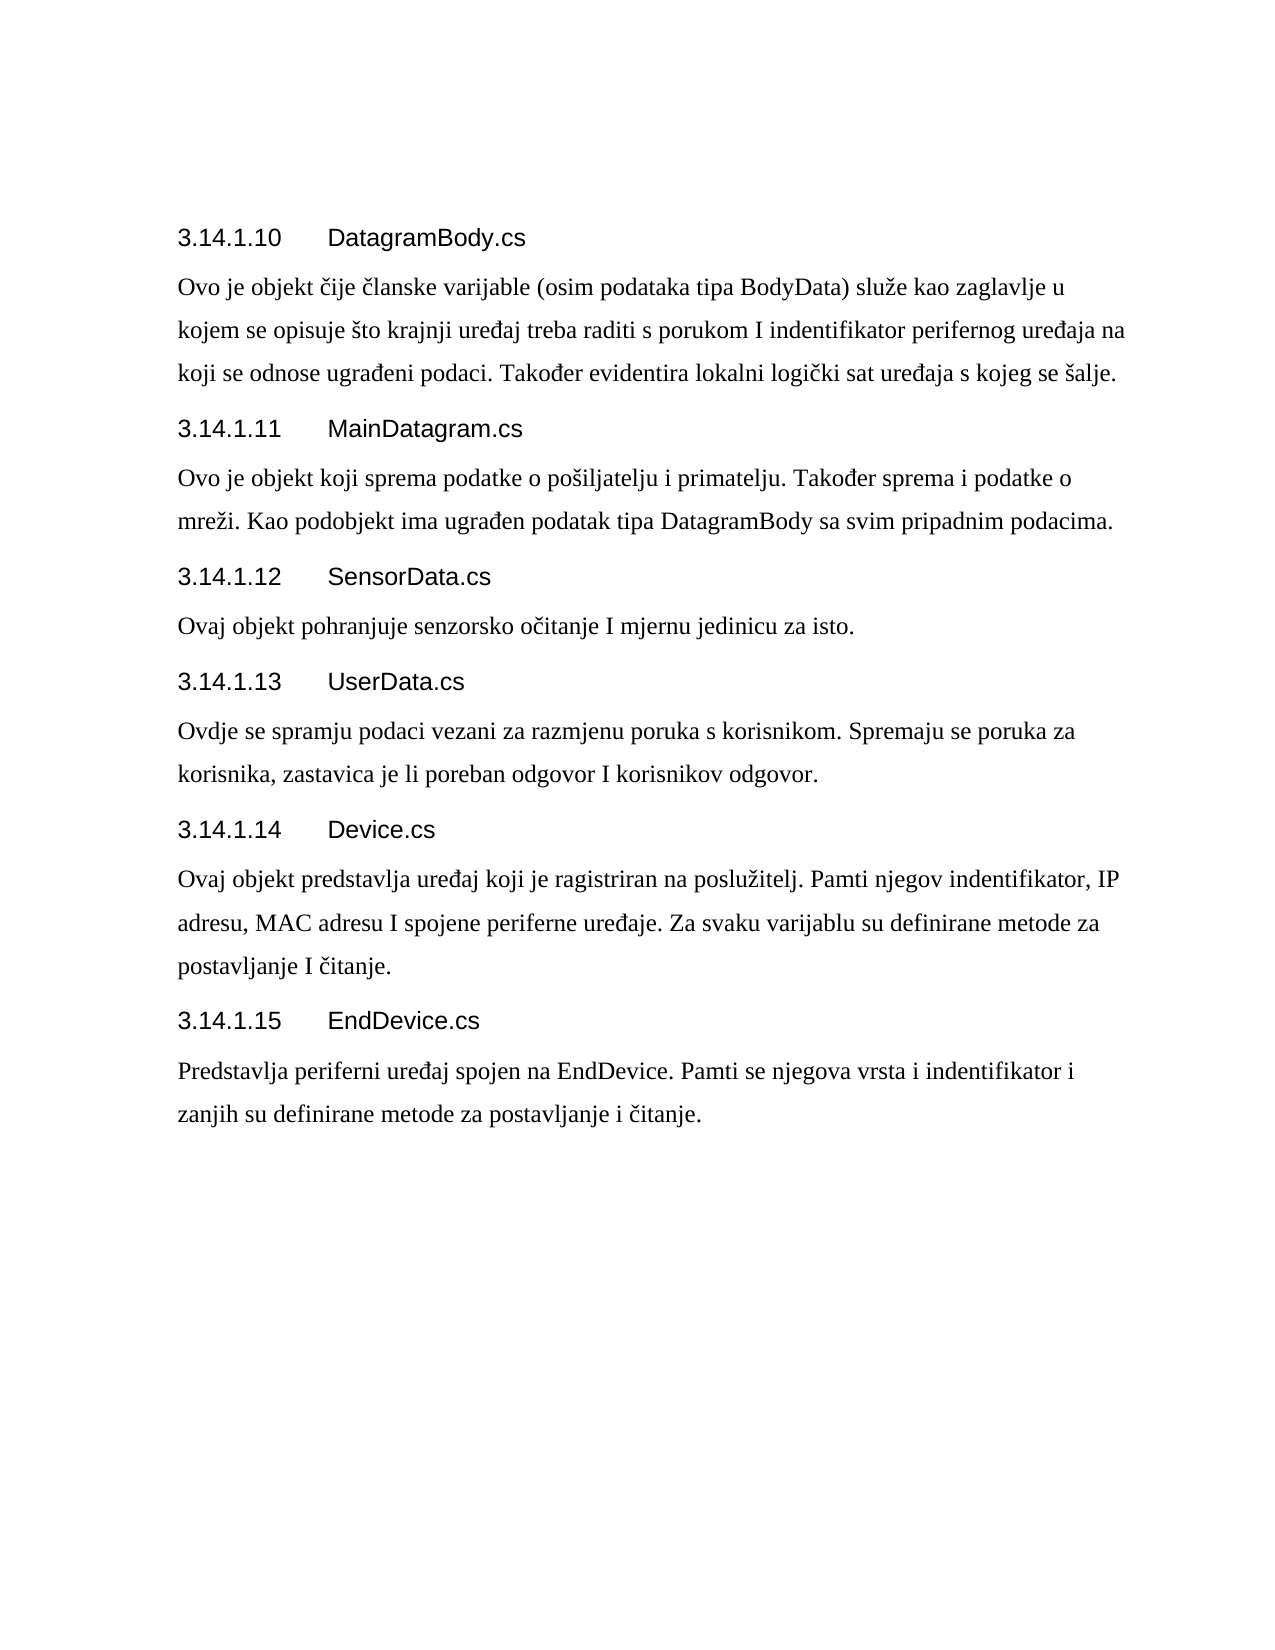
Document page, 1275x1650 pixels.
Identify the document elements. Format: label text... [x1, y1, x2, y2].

subtitle DatagramBody.cs [177, 223, 1127, 251]
text Ovo je objekt čije članske varijable (osim podataka tipa BodyData) služe kao zaglavlje u kojem se opisuje što krajnji uređaj treba raditi s porukom I indentifikator perifernog uređaja na koji se odnose ugrađeni podaci. Također evidentira lokalni logički sat uređaja s kojeg se šalje. [177, 272, 1127, 387]
text Ovdje se spramju podaci vezani za razmjenu poruka s korisnikom. Spremaju se poruka za korisnika, zastavica je li poreban odgovor I korisnikov odgovor. [177, 716, 1127, 788]
text Ovaj objekt predstavlja uređaj koji je ragistriran na poslužitelj. Pamti njegov indentifikator, IP adresu, MAC adresu I spojene periferne uređaje. Za svaku varijablu su definirane metode za postavljanje I čitanje. [177, 864, 1127, 979]
subtitle SensorData.cs [177, 562, 1127, 591]
subtitle EndDevice.cs [177, 1006, 1127, 1035]
text Predstavlja periferni uređaj spojen na EndDevice. Pamti se njegova vrsta i indentifikator i zanjih su definirane metode za postavljanje i čitanje. [177, 1056, 1127, 1128]
subtitle UserData.cs [177, 667, 1127, 696]
subtitle MainDatagram.cs [177, 414, 1127, 443]
subtitle Device.cs [177, 815, 1127, 844]
text Ovaj objekt pohranjuje senzorsko očitanje I mjernu jedinicu za isto. [177, 611, 1127, 640]
text Ovo je objekt koji sprema podatke o pošiljatelju i primatelju. Također sprema i podatke o mreži. Kao podobjekt ima ugrađen podatak tipa DatagramBody sa svim pripadnim podacima. [177, 463, 1127, 535]
